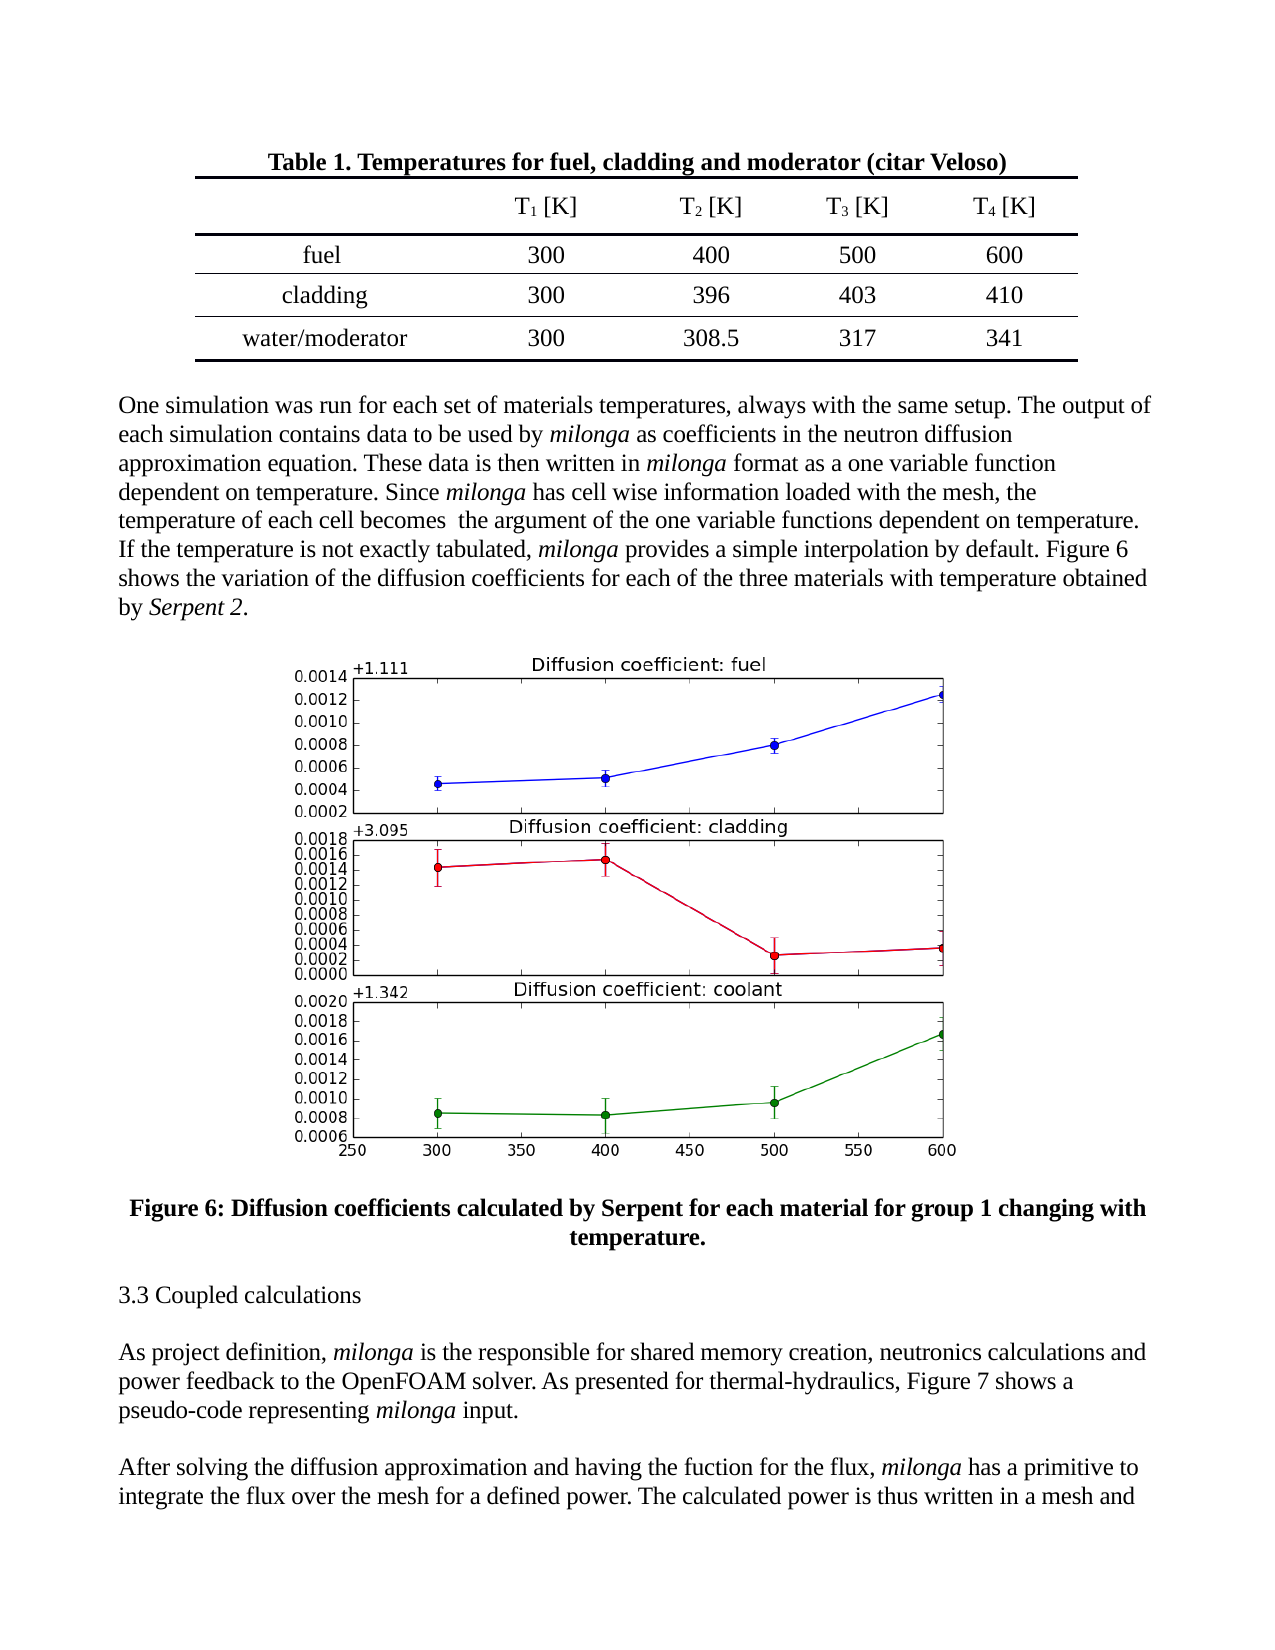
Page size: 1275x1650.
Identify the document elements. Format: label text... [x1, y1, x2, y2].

table_cell 300 [454, 236, 638, 273]
table_cell 317 [784, 317, 931, 358]
picture [257, 620, 1018, 1194]
table_cell 300 [454, 274, 638, 316]
table_cell 403 [784, 274, 931, 316]
table_header [195, 179, 454, 232]
table_cell 300 [454, 317, 638, 358]
table_cell 600 [931, 236, 1078, 273]
table_header T3 [K] [784, 179, 931, 232]
text Figure 6: Diffusion coefficients calculated by Serpent for each material for group 1 changing with temperature. [118, 1194, 1157, 1251]
text As project definition, milonga is the responsible for shared memory creation, neutronics calculations and power feedback to the OpenFOAM solver. As presented for thermal-hydraulics, Figure 7 shows a pseudo-code representing milonga input. [118, 1337, 1157, 1423]
text Table 1. Temperatures for fuel, cladding and moderator (citar Veloso) [118, 147, 1157, 176]
table_cell 341 [931, 317, 1078, 358]
table_header T2 [K] [638, 179, 784, 232]
table_header T1 [K] [454, 179, 638, 232]
table_cell 308.5 [638, 317, 784, 358]
table_cell 396 [638, 274, 784, 316]
table_cell water/moderator [195, 317, 454, 358]
table_cell 400 [638, 236, 784, 273]
text 3.3 Coupled calculations [118, 1280, 1157, 1308]
table_cell 500 [784, 236, 931, 273]
table_cell cladding [195, 274, 454, 316]
table_header T4 [K] [931, 179, 1078, 232]
table_cell 410 [931, 274, 1078, 316]
text One simulation was run for each set of materials temperatures, always with the same setup. The output of each simulation contains data to be used by milonga as coefficients in the neutron diffusion approximation equation. These data is then written in milonga format as a one variable function dependent on temperature. Since milonga has cell wise information loaded with the mesh, the temperature of each cell becomes the argument of the one variable functions dependent on temperature. If the temperature is not exactly tabulated, milonga provides a simple interpolation by default. Figure 6 shows the variation of the diffusion coefficients for each of the three materials with temperature obtained by Serpent 2. [118, 390, 1157, 620]
table_cell fuel [195, 236, 454, 273]
text After solving the diffusion approximation and having the fuction for the flux, milonga has a primitive to integrate the flux over the mesh for a defined power. The calculated power is thus written in a mesh and [118, 1452, 1157, 1510]
